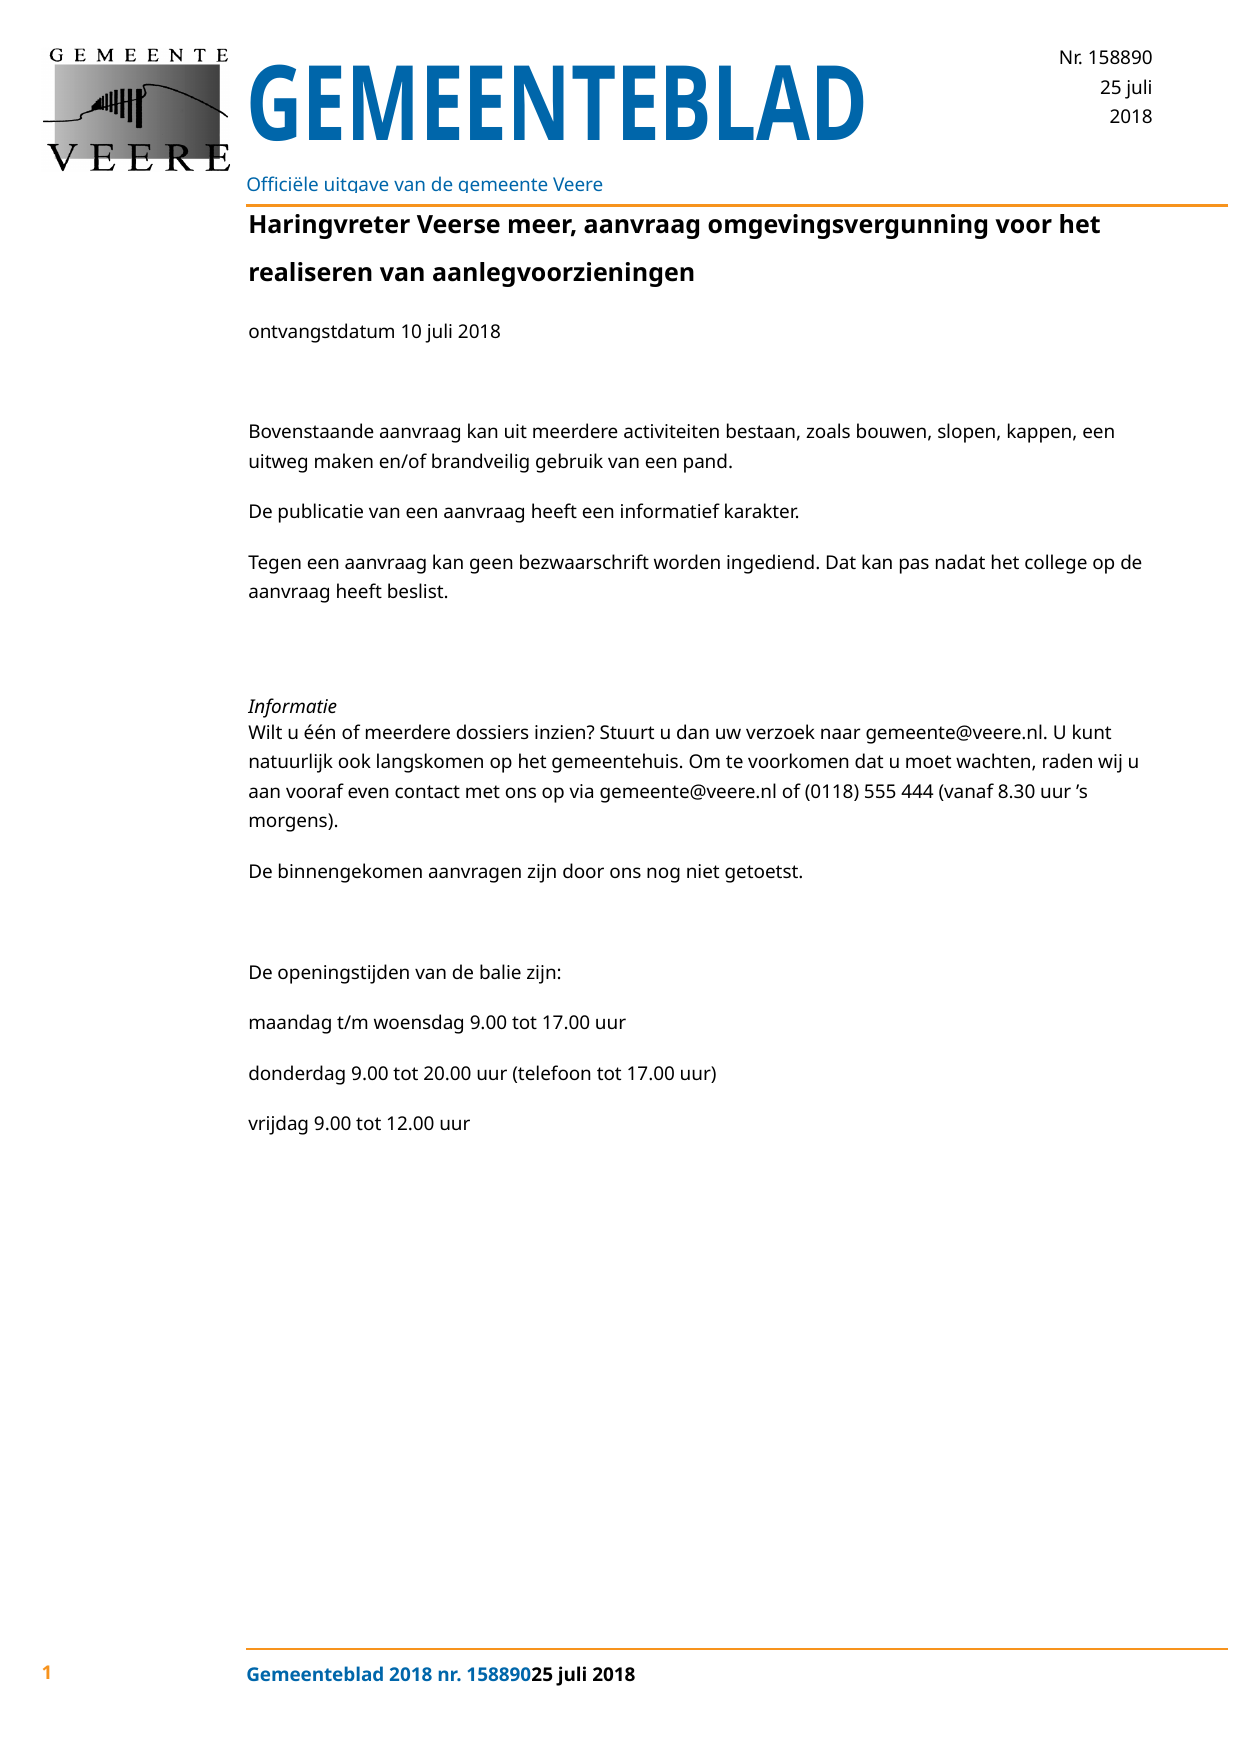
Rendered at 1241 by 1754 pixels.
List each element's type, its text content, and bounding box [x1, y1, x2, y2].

text donderdag 9.00 tot 20.00 uur (telefoon tot 17.00 uur) [248, 1060, 1152, 1085]
text Wilt u één of meerdere dossiers inzien? Stuurt u dan uw verzoek naar gemeente@veere.nl. U kunt natuurlijk ook langskomen op het gemeentehuis. Om te voorkomen dat u moet wachten, raden wij u aan vooraf even contact met ons op via gemeente@veere.nl of (0118) 555 444 (vanaf 8.30 uur ’s morgens). [248, 719, 1152, 833]
text vrijdag 9.00 tot 12.00 uur [248, 1110, 1152, 1136]
text De openingstijden van de balie zijn: [248, 959, 1152, 984]
text De binnengekomen aanvragen zijn door ons nog niet getoetst. [248, 858, 1152, 884]
text De publicatie van een aanvraag heeft een informatief karakter. [248, 499, 1152, 524]
text maandag t/m woensdag 9.00 tot 17.00 uur [248, 1009, 1152, 1035]
text Tegen een aanvraag kan geen bezwaarschrift worden ingediend. Dat kan pas nadat het college op de aanvraag heeft beslist. [248, 549, 1152, 604]
text Informatie [248, 693, 1152, 719]
text ontvangstdatum 10 juli 2018 [248, 318, 1152, 344]
text Haringvreter Veerse meer, aanvraag omgevingsvergunning voor het realiseren van aanlegvoorzieningen [248, 207, 1152, 288]
text Bovenstaande aanvraag kan uit meerdere activiteiten bestaan, zoals bouwen, slopen, kappen, een uitweg maken en/of brandveilig gebruik van een pand. [248, 419, 1152, 474]
picture [41, 47, 231, 172]
